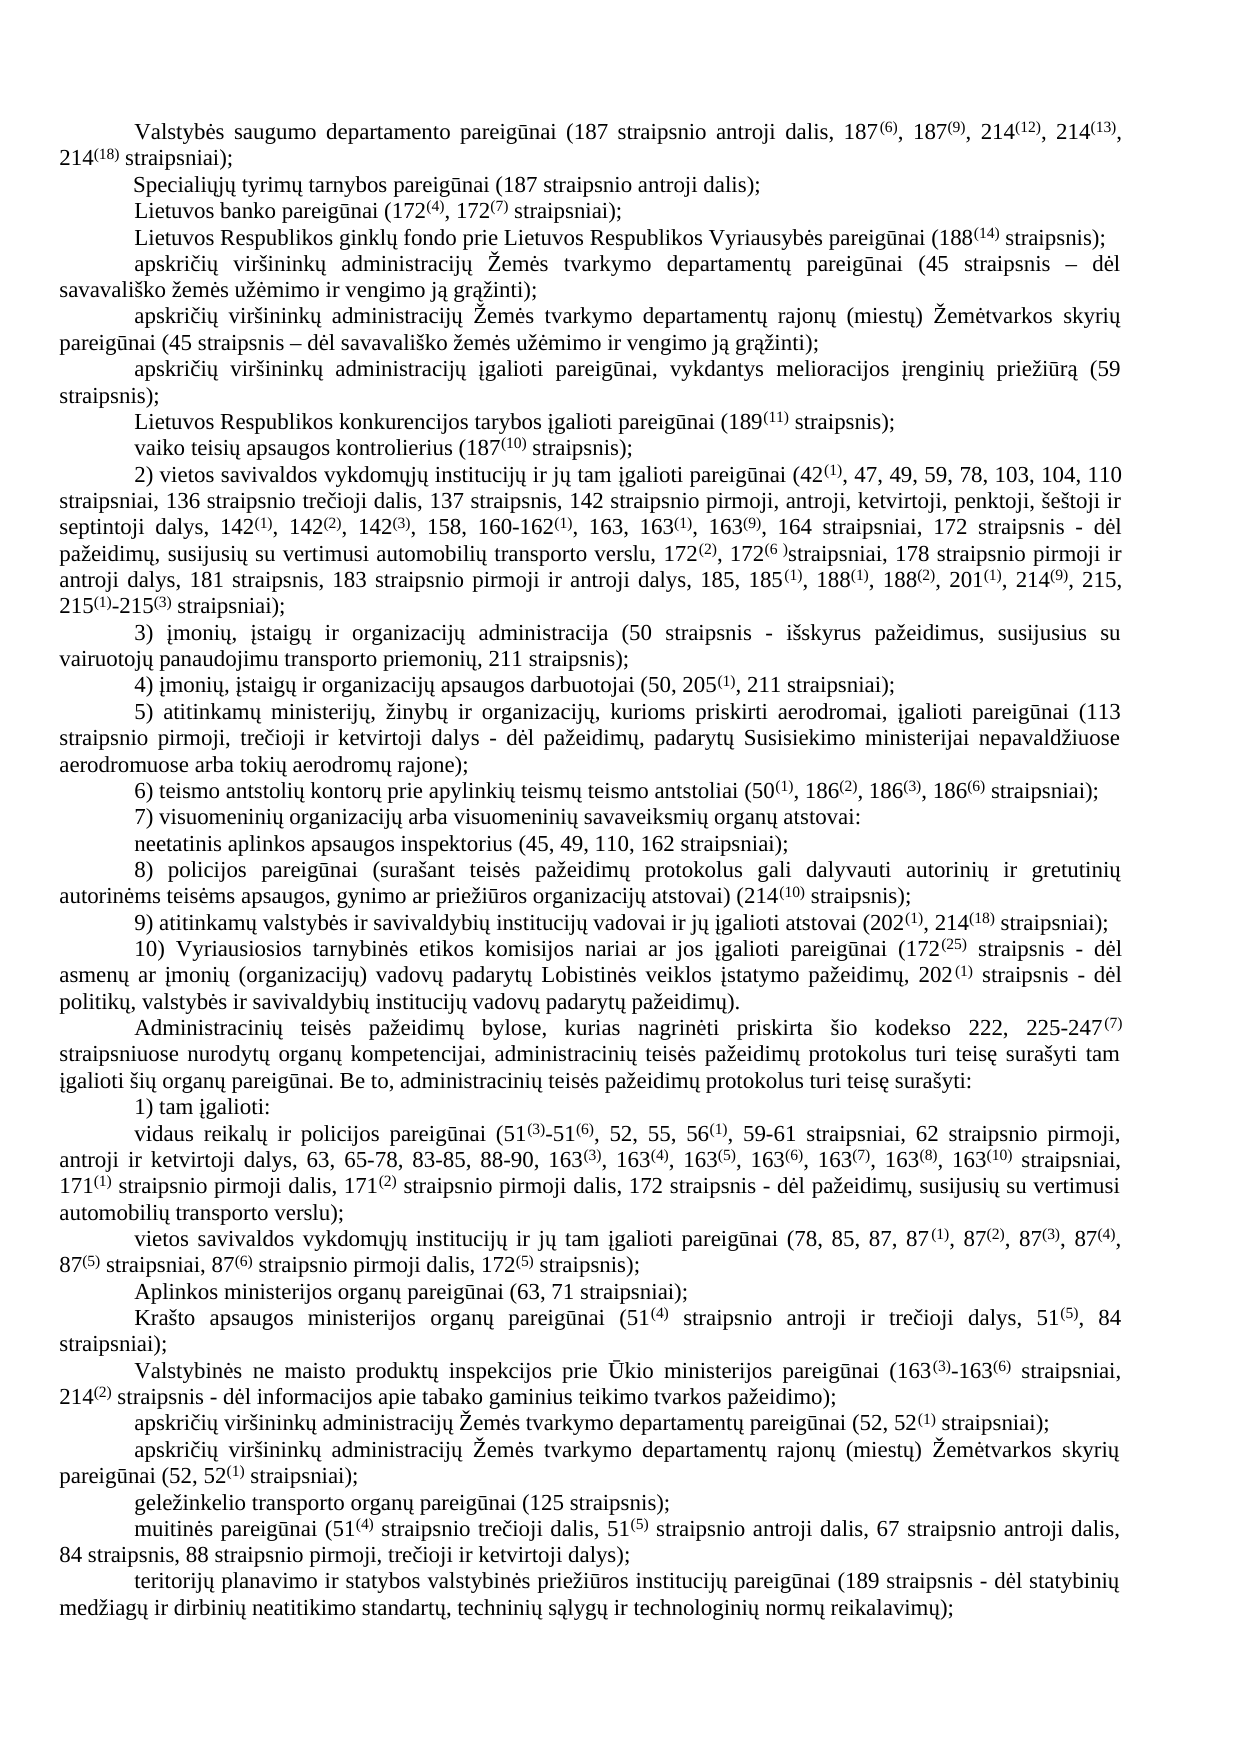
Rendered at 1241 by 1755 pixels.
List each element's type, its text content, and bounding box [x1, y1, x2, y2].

text Aplinkos ministerijos organų pareigūnai (63, 71 straipsniai); [59, 1278, 1121, 1304]
text 6) teismo antstolių kontorų prie apylinkių teismų teismo antstoliai (50(1), 186(2), 186(3), 186(6) straipsniai); [59, 777, 1122, 803]
text 10) Vyriausiosios tarnybinės etikos komisijos nariai ar jos įgalioti pareigūnai (172(25) straipsnis - dėl asmenų ar įmonių (organizacijų) vadovų padarytų Lobistinės veiklos įstatymo pažeidimų, 202(1) straipsnis - dėl politikų, valstybės ir savivaldybių institucijų vadovų padarytų pažeidimų). [59, 935, 1122, 1014]
text apskričių viršininkų administracijų Žemės tvarkymo departamentų pareigūnai (45 straipsnis – dėl savavališko žemės užėmimo ir vengimo ją grąžinti); [59, 250, 1122, 303]
text vaiko teisių apsaugos kontrolierius (187(10) straipsnis); [59, 434, 1122, 461]
text apskričių viršininkų administracijų Žemės tvarkymo departamentų rajonų (miestų) Žemėtvarkos skyrių pareigūnai (52, 52(1) straipsniai); [59, 1436, 1121, 1488]
text 2) vietos savivaldos vykdomųjų institucijų ir jų tam įgalioti pareigūnai (42(1), 47, 49, 59, 78, 103, 104, 110 straipsniai, 136 straipsnio trečioji dalis, 137 straipsnis, 142 straipsnio pirmoji, antroji, ketvirtoji, penktoji, šeštoji ir septintoji dalys, 142(1), 142(2), 142(3), 158, 160-162(1), 163, 163(1), 163(9), 164 straipsniai, 172 straipsnis - dėl pažeidimų, susijusių su vertimusi automobilių transporto verslu, 172(2), 172(6 )straipsniai, 178 straipsnio pirmoji ir antroji dalys, 181 straipsnis, 183 straipsnio pirmoji ir antroji dalys, 185, 185(1), 188(1), 188(2), 201(1), 214(9), 215, 215(1)-215(3) straipsniai); [59, 461, 1122, 619]
text 3) įmonių, įstaigų ir organizacijų administracija (50 straipsnis - išskyrus pažeidimus, susijusius su vairuotojų panaudojimu transporto priemonių, 211 straipsnis); [59, 619, 1122, 672]
text 9) atitinkamų valstybės ir savivaldybių institucijų vadovai ir jų įgalioti atstovai (202(1), 214(18) straipsniai); [59, 909, 1122, 935]
text neetatinis aplinkos apsaugos inspektorius (45, 49, 110, 162 straipsniai); [59, 830, 1122, 856]
text 1) tam įgalioti: [59, 1093, 1121, 1119]
text muitinės pareigūnai (51(4) straipsnio trečioji dalis, 51(5) straipsnio antroji dalis, 67 straipsnio antroji dalis, 84 straipsnis, 88 straipsnio pirmoji, trečioji ir ketvirtoji dalys); [59, 1515, 1121, 1568]
text vidaus reikalų ir policijos pareigūnai (51(3)-51(6), 52, 55, 56(1), 59-61 straipsniai, 62 straipsnio pirmoji, antroji ir ketvirtoji dalys, 63, 65-78, 83-85, 88-90, 163(3), 163(4), 163(5), 163(6), 163(7), 163(8), 163(10) straipsniai, 171(1) straipsnio pirmoji dalis, 171(2) straipsnio pirmoji dalis, 172 straipsnis - dėl pažeidimų, susijusių su vertimusi automobilių transporto verslu); [59, 1119, 1121, 1225]
text apskričių viršininkų administracijų Žemės tvarkymo departamentų pareigūnai (52, 52(1) straipsniai); [59, 1409, 1121, 1436]
text Lietuvos Respublikos konkurencijos tarybos įgalioti pareigūnai (189(11) straipsnis); [59, 408, 1122, 434]
text 4) įmonių, įstaigų ir organizacijų apsaugos darbuotojai (50, 205(1), 211 straipsniai); [59, 672, 1122, 698]
text Specialiųjų tyrimų tarnybos pareigūnai (187 straipsnio antroji dalis); [59, 171, 1122, 197]
text geležinkelio transporto organų pareigūnai (125 straipsnis); [59, 1488, 1121, 1515]
text Valstybės saugumo departamento pareigūnai (187 straipsnio antroji dalis, 187(6), 187(9), 214(12), 214(13), 214(18) straipsniai); [59, 118, 1122, 171]
text Administracinių teisės pažeidimų bylose, kurias nagrinėti priskirta šio kodekso 222, 225-247(7) straipsniuose nurodytų organų kompetencijai, administracinių teisės pažeidimų protokolus turi teisę surašyti tam įgalioti šių organų pareigūnai. Be to, administracinių teisės pažeidimų protokolus turi teisę surašyti: [59, 1014, 1122, 1093]
text Lietuvos Respublikos ginklų fondo prie Lietuvos Respublikos Vyriausybės pareigūnai (188(14) straipsnis); [59, 223, 1122, 250]
text teritorijų planavimo ir statybos valstybinės priežiūros institucijų pareigūnai (189 straipsnis - dėl statybinių medžiagų ir dirbinių neatitikimo standartų, techninių sąlygų ir technologinių normų reikalavimų); [59, 1568, 1121, 1620]
text Lietuvos banko pareigūnai (172(4), 172(7) straipsniai); [59, 197, 1122, 223]
text vietos savivaldos vykdomųjų institucijų ir jų tam įgalioti pareigūnai (78, 85, 87, 87(1), 87(2), 87(3), 87(4), 87(5) straipsniai, 87(6) straipsnio pirmoji dalis, 172(5) straipsnis); [59, 1225, 1121, 1278]
text apskričių viršininkų administracijų Žemės tvarkymo departamentų rajonų (miestų) Žemėtvarkos skyrių pareigūnai (45 straipsnis – dėl savavališko žemės užėmimo ir vengimo ją grąžinti); [59, 303, 1122, 355]
text 8) policijos pareigūnai (surašant teisės pažeidimų protokolus gali dalyvauti autorinių ir gretutinių autorinėms teisėms apsaugos, gynimo ar priežiūros organizacijų atstovai) (214(10) straipsnis); [59, 856, 1122, 909]
text apskričių viršininkų administracijų įgalioti pareigūnai, vykdantys melioracijos įrenginių priežiūrą (59 straipsnis); [59, 355, 1122, 408]
text Krašto apsaugos ministerijos organų pareigūnai (51(4) straipsnio antroji ir trečioji dalys, 51(5), 84 straipsniai); [59, 1304, 1121, 1357]
text 7) visuomeninių organizacijų arba visuomeninių savaveiksmių organų atstovai: [59, 803, 1122, 830]
text Valstybinės ne maisto produktų inspekcijos prie Ūkio ministerijos pareigūnai (163(3)-163(6) straipsniai, 214(2) straipsnis - dėl informacijos apie tabako gaminius teikimo tvarkos pažeidimo); [59, 1357, 1121, 1409]
text 5) atitinkamų ministerijų, žinybų ir organizacijų, kurioms priskirti aerodromai, įgalioti pareigūnai (113 straipsnio pirmoji, trečioji ir ketvirtoji dalys - dėl pažeidimų, padarytų Susisiekimo ministerijai nepavaldžiuose aerodromuose arba tokių aerodromų rajone); [59, 698, 1122, 777]
